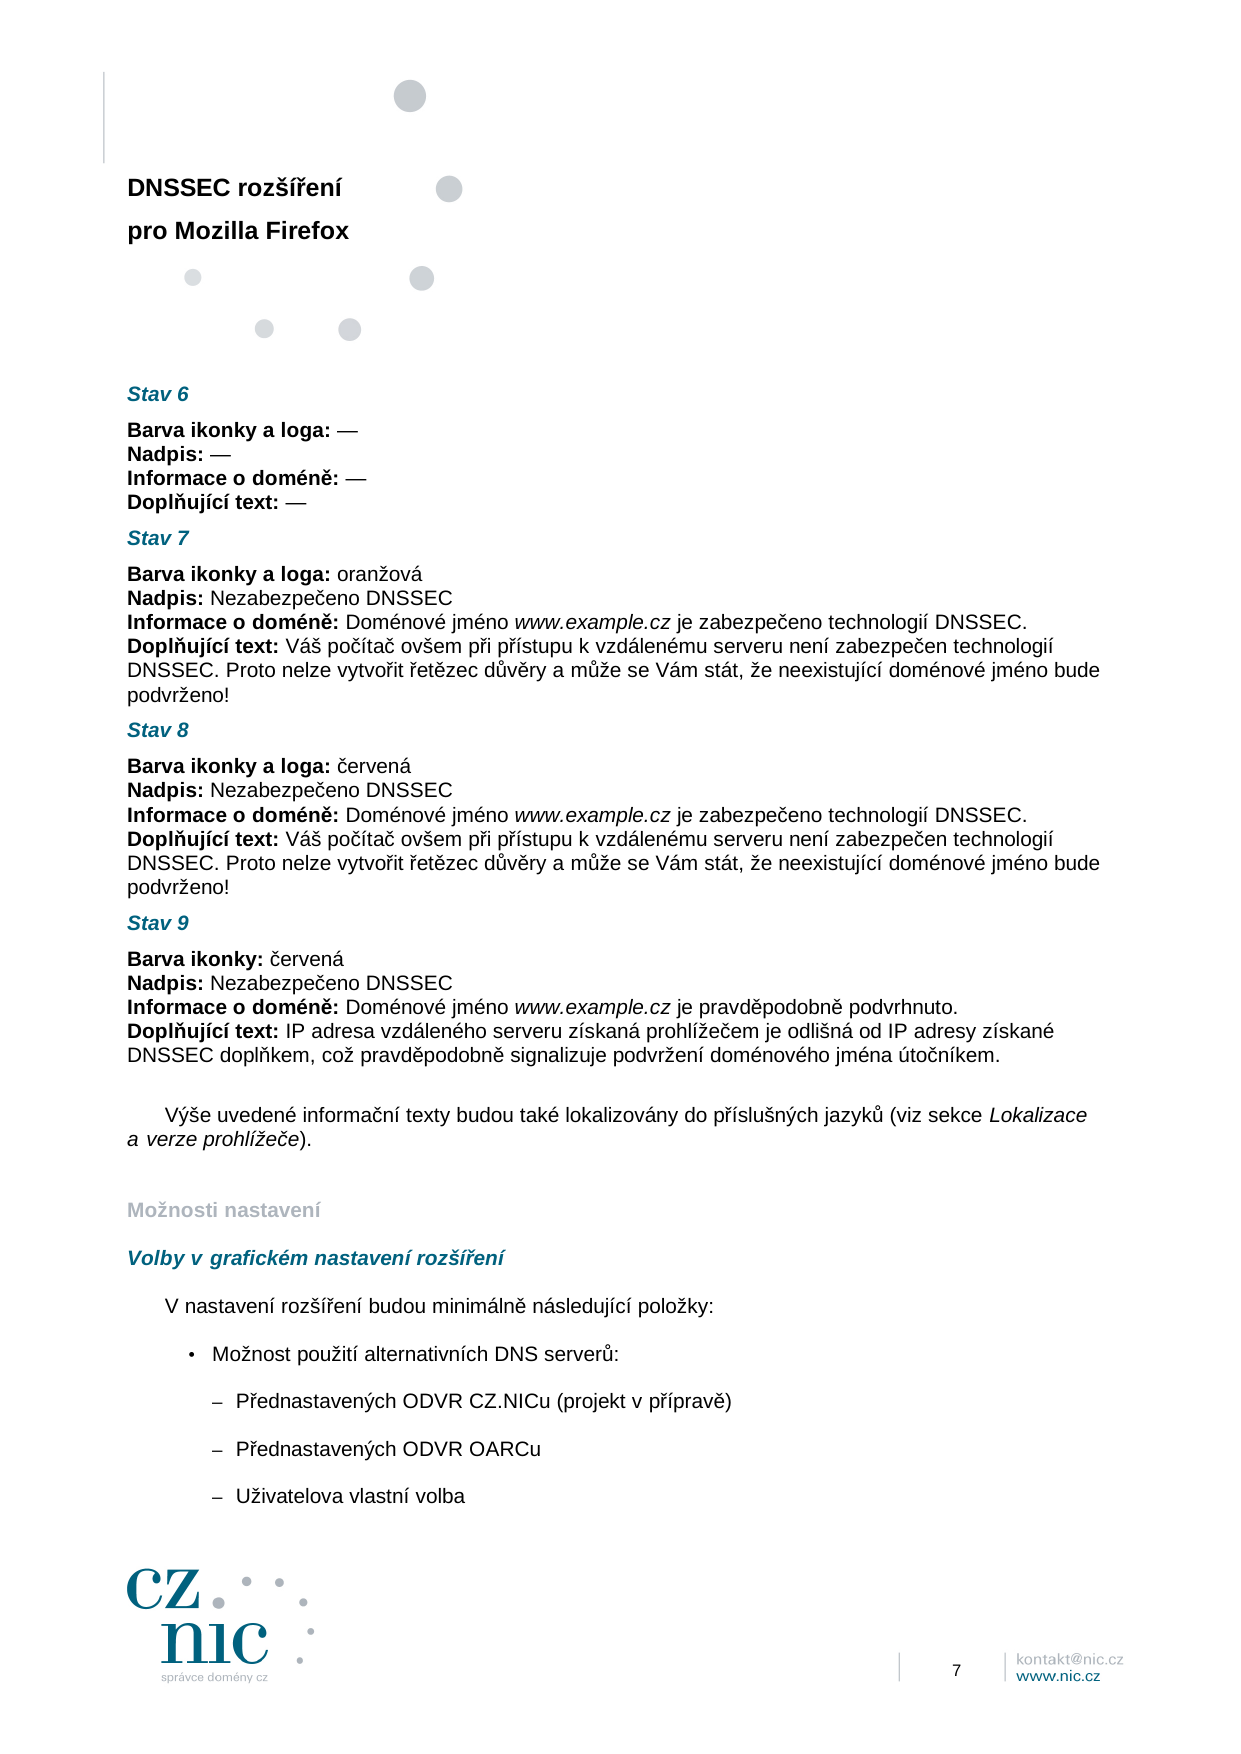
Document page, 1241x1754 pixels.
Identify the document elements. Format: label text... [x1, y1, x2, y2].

list Přednastavených ODVR OARCu [174, 1437, 1122, 1461]
text Doplňující text: IP adresa vzdáleného serveru získaná prohlížečem je odlišná od IP adresy získané DNSSEC doplňkem, což pravděpodobně signalizuje podvržení doménového jména útočníkem. [127, 1019, 1122, 1067]
text Informace o doméně: Doménové jméno www.example.cz je zabezpečeno technologií DNSSEC. [127, 802, 1122, 827]
list Možnost použití alternativních DNS serverů: [150, 1341, 1122, 1366]
text Informace o doméně: — [127, 466, 1122, 490]
text Barva ikonky a loga: oranžová [127, 562, 1122, 586]
list Přednastavených ODVR CZ.NICu (projekt v přípravě) [174, 1389, 1122, 1413]
text Informace o doméně: Doménové jméno www.example.cz je pravděpodobně podvrhnuto. [127, 995, 1122, 1019]
subtitle Stav 6 [127, 382, 1122, 406]
text Barva ikonky a loga: — [127, 418, 1122, 442]
subtitle Stav 7 [127, 526, 1122, 550]
text Barva ikonky: červená [127, 947, 1122, 971]
subtitle Stav 8 [127, 718, 1122, 742]
text Doplňující text: — [127, 490, 1122, 514]
list Uživatelova vlastní volba [174, 1484, 1122, 1508]
subtitle Volby v grafickém nastavení rozšíření [127, 1246, 1122, 1270]
text Nadpis: Nezabezpečeno DNSSEC [127, 778, 1122, 802]
picture [15, 1566, 315, 1754]
text Doplňující text: Váš počítač ovšem při přístupu k vzdálenému serveru není zabezpečen technologií DNSSEC. Proto nelze vytvořit řetězec důvěry a může se Vám stát, že neexistující doménové jméno bude podvrženo! [127, 827, 1122, 899]
text Nadpis: — [127, 442, 1122, 466]
text Nadpis: Nezabezpečeno DNSSEC [127, 586, 1122, 610]
text Barva ikonky a loga: červená [127, 754, 1122, 778]
text Informace o doméně: Doménové jméno www.example.cz je zabezpečeno technologií DNSSEC. [127, 610, 1122, 634]
picture [897, 1649, 1212, 1754]
text Doplňující text: Váš počítač ovšem při přístupu k vzdálenému serveru není zabezpečen technologií DNSSEC. Proto nelze vytvořit řetězec důvěry a může se Vám stát, že neexistující doménové jméno bude podvrženo! [127, 634, 1122, 707]
text Výše uvedené informační texty budou také lokalizovány do příslušných jazyků (viz sekce Lokalizace a verze prohlížeče). [127, 1103, 1122, 1151]
subtitle Stav 9 [127, 911, 1122, 934]
subtitle Možnosti nastavení [127, 1198, 1122, 1222]
picture [0, 0, 468, 348]
text V nastavení rozšíření budou minimálně následující položky: [127, 1294, 1122, 1318]
text Nadpis: Nezabezpečeno DNSSEC [127, 971, 1122, 995]
